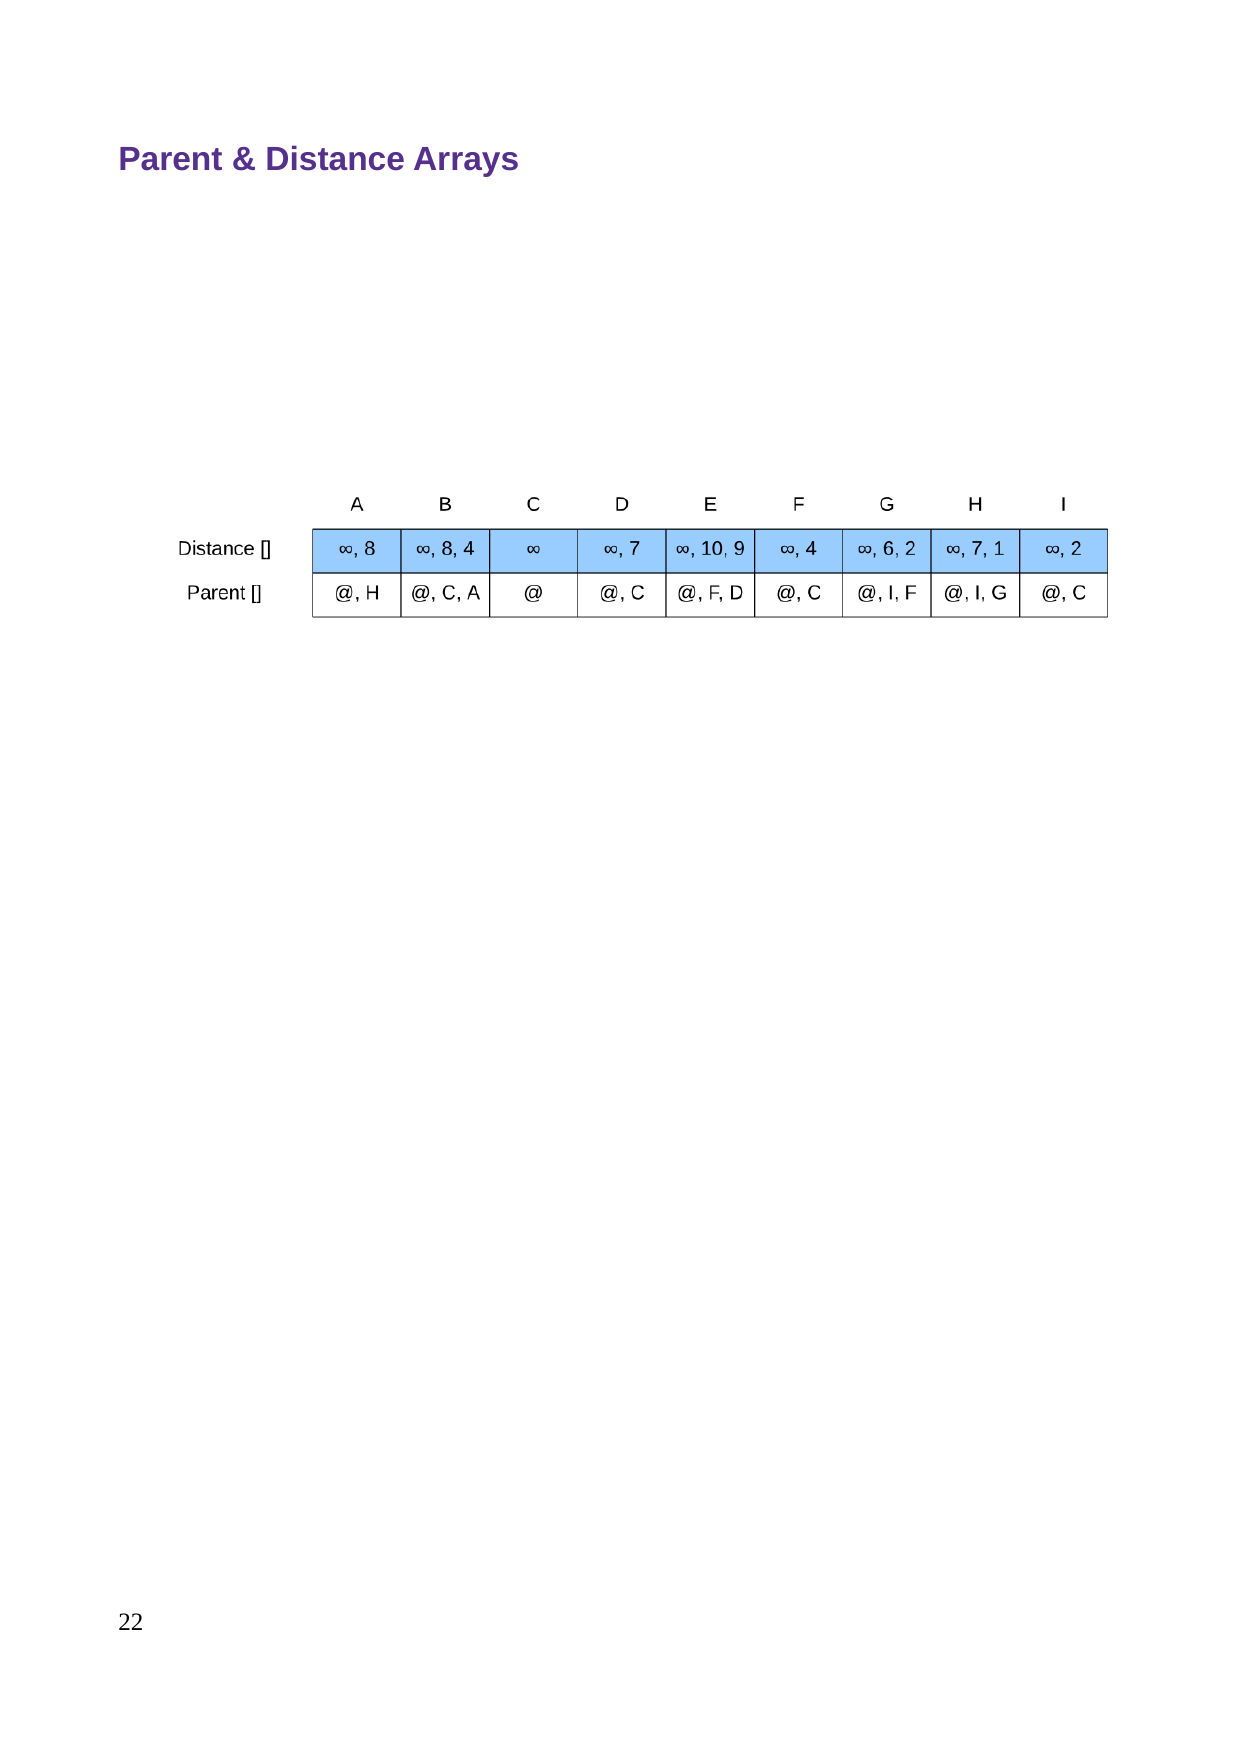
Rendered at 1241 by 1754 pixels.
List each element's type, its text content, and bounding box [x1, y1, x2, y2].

subtitle Parent & Distance Arrays [118, 139, 1122, 178]
picture [118, 195, 1123, 906]
